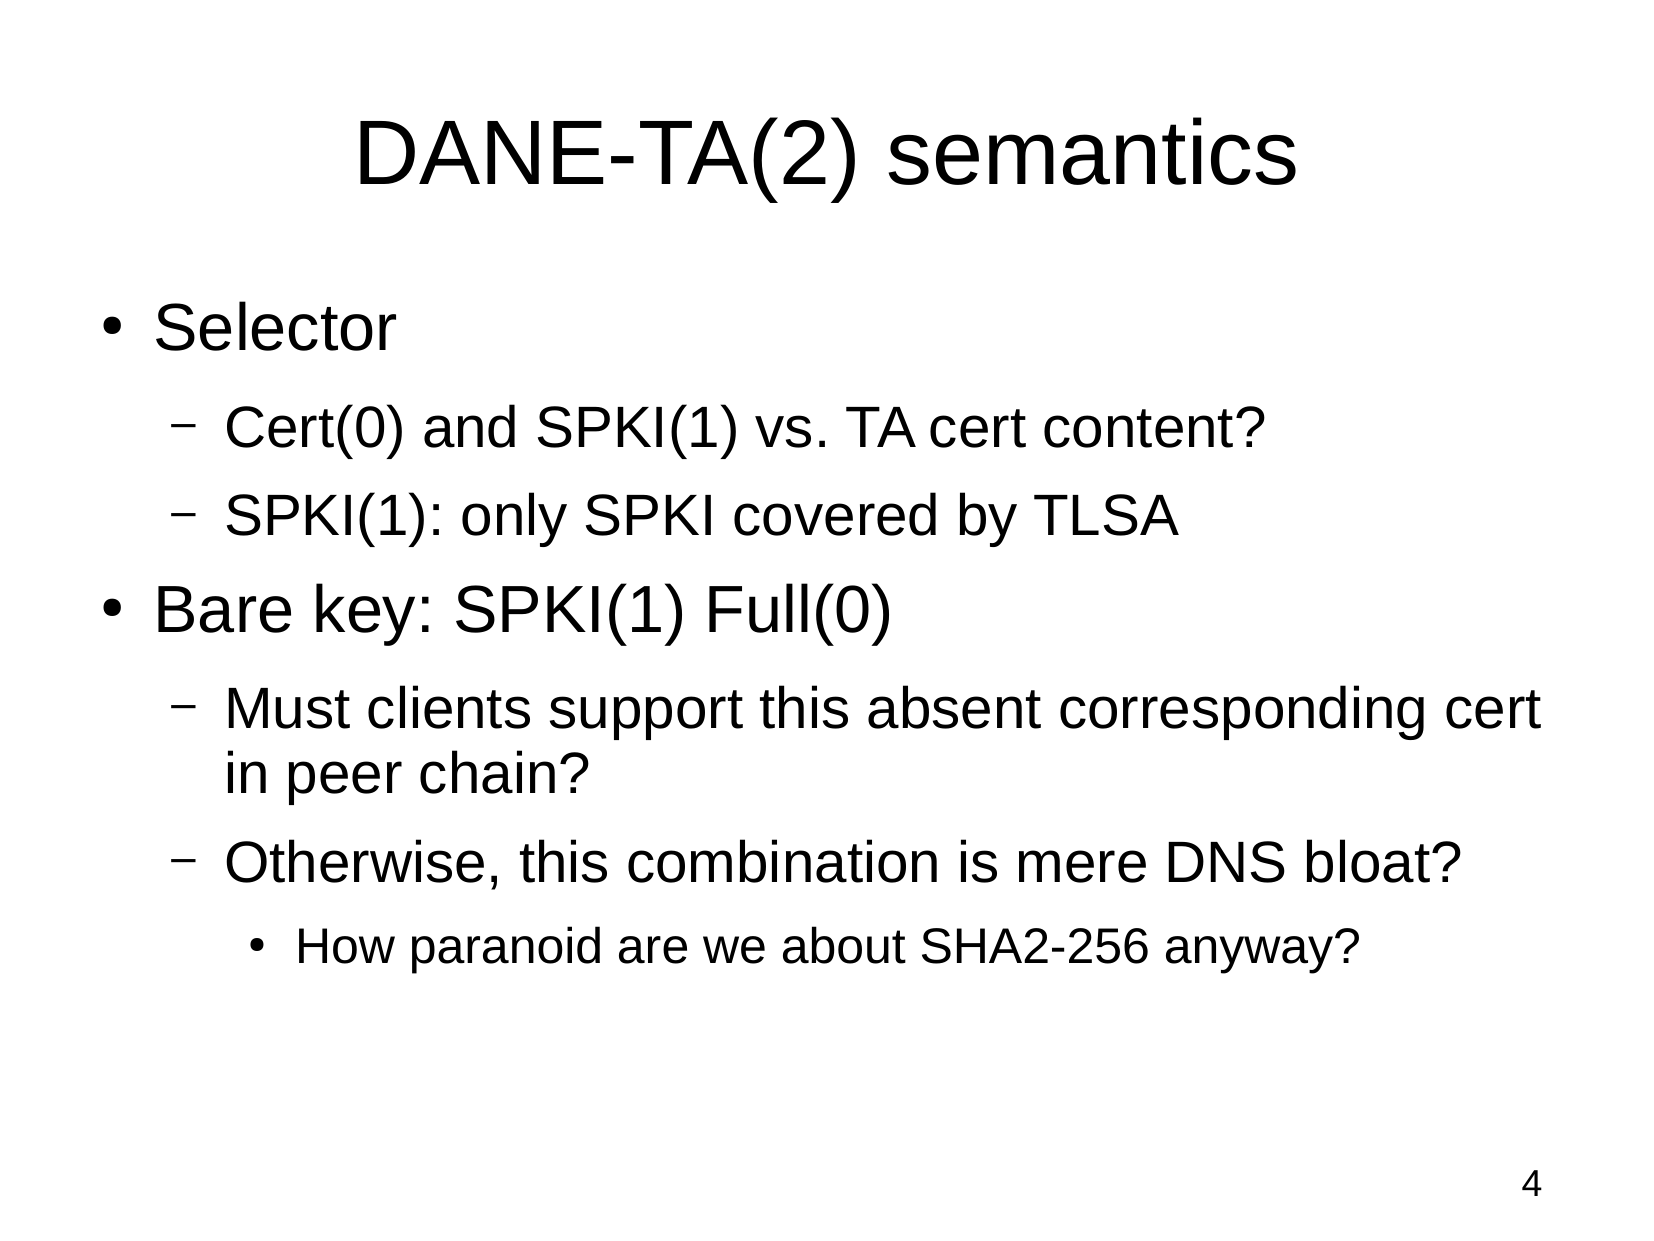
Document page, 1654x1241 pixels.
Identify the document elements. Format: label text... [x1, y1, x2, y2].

title DANE-TA(2) semantics [82, 49, 1571, 257]
list Selector Cert(0) and SPKI(1) vs. TA cert content? SPKI(1): only SPKI covered by TLSA Bare key: SPKI(1) Full(0) Must clients support this absent corresponding cert in peer chain? Otherwise, this combination is mere DNS bloat? How paranoid are we about SHA2-256 anyway? [82, 290, 1571, 1216]
text_box [1506, 1155, 1654, 1226]
